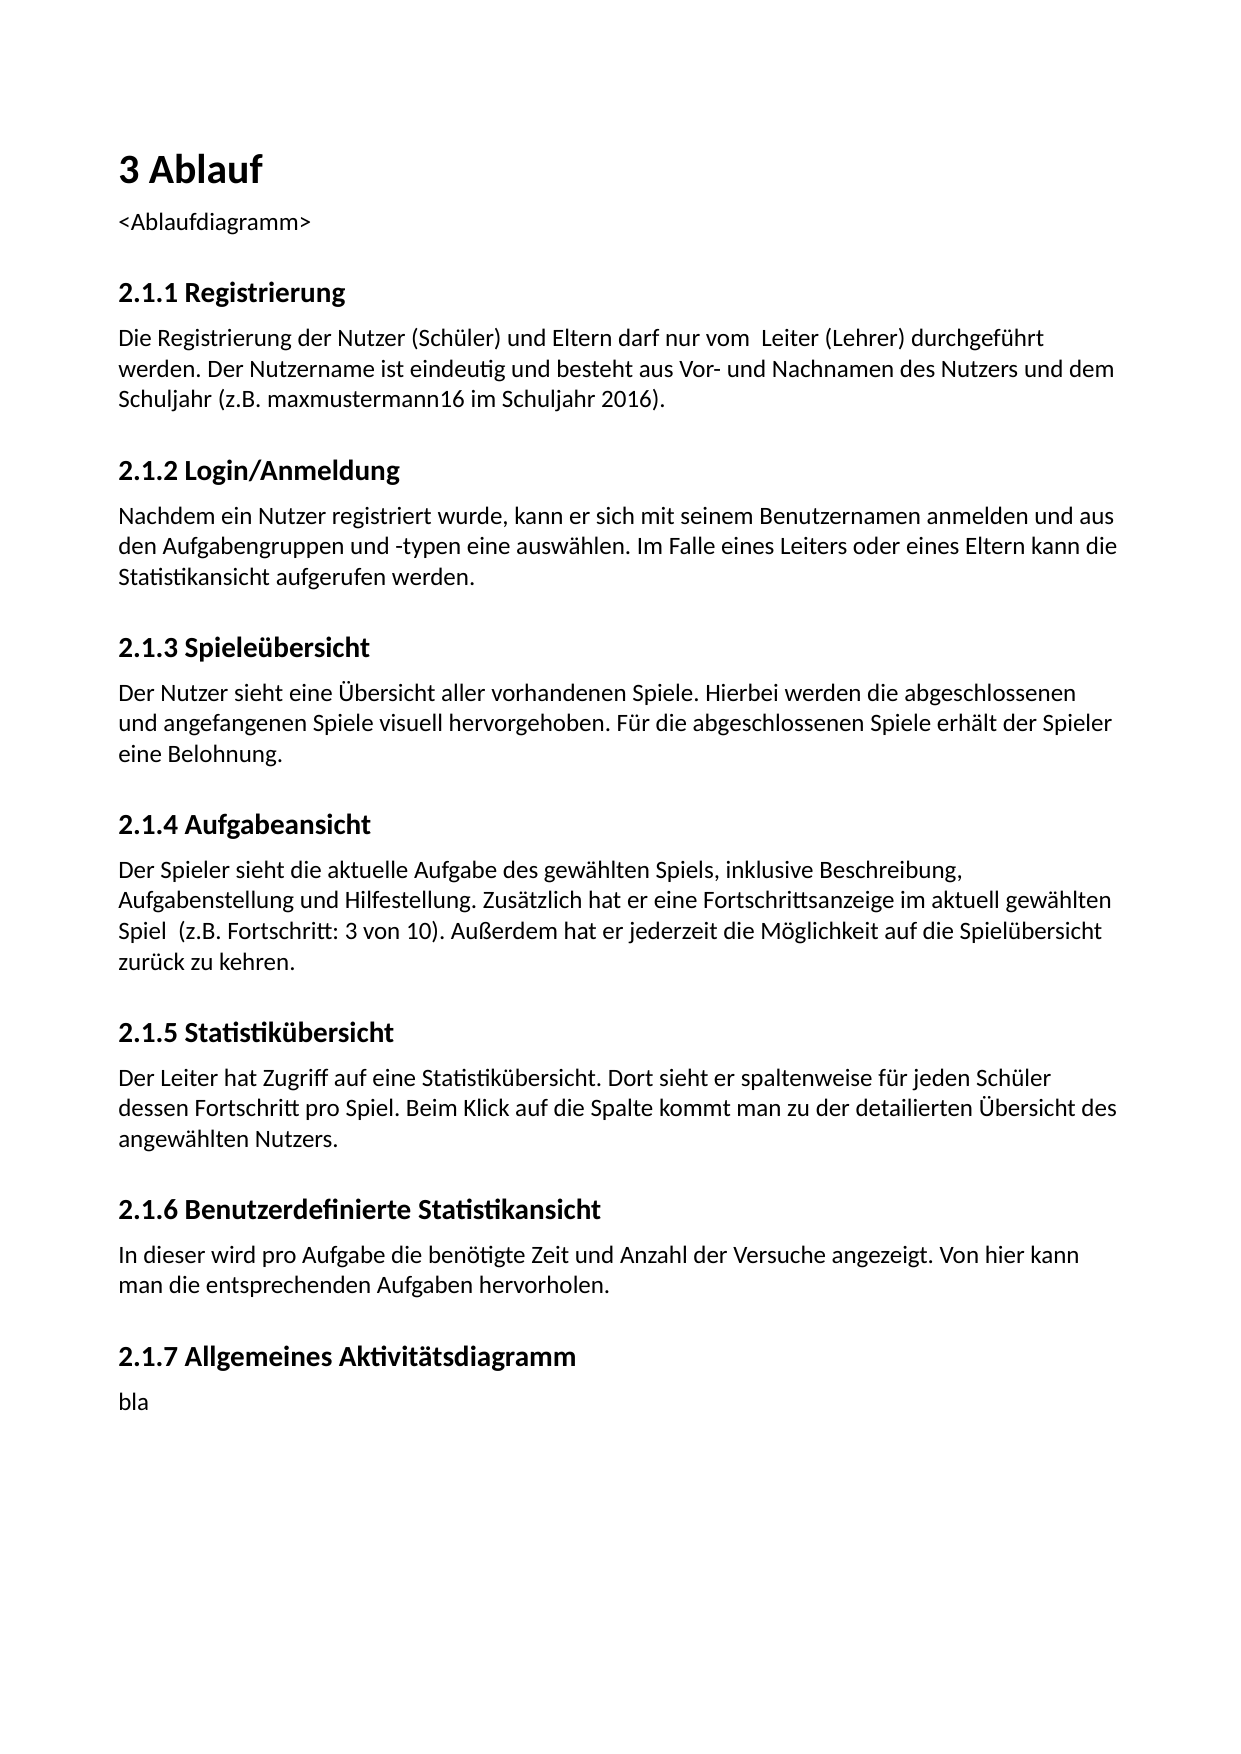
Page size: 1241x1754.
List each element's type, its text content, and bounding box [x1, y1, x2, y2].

text bla [118, 1386, 1122, 1416]
subtitle 2.1.5 Statistikübersicht [118, 1014, 1122, 1049]
subtitle 2.1.1 Registrierung [118, 274, 1122, 310]
text Der Spieler sieht die aktuelle Aufgabe des gewählten Spiels, inklusive Beschreibung, Aufgabenstellung und Hilfestellung. Zusätzlich hat er eine Fortschrittsanzeige im aktuell gewählten Spiel (z.B. Fortschritt: 3 von 10). Außerdem hat er jederzeit die Möglichkeit auf die Spielübersicht zurück zu kehren. [118, 854, 1122, 976]
subtitle 2.1.6 Benutzerdefinierte Statistikansicht [118, 1191, 1122, 1227]
text <Ablaufdiagramm> [118, 206, 1122, 237]
subtitle 3 Ablauf [118, 143, 1122, 194]
subtitle 2.1.7 Allgemeines Aktivitätsdiagramm [118, 1338, 1122, 1373]
subtitle 2.1.3 Spieleübersicht [118, 629, 1122, 664]
subtitle 2.1.2 Login/Anmeldung [118, 452, 1122, 487]
text Der Nutzer sieht eine Übersicht aller vorhandenen Spiele. Hierbei werden die abgeschlossenen und angefangenen Spiele visuell hervorgehoben. Für die abgeschlossenen Spiele erhält der Spieler eine Belohnung. [118, 677, 1122, 768]
text Die Registrierung der Nutzer (Schüler) und Eltern darf nur vom Leiter (Lehrer) durchgeführt werden. Der Nutzername ist eindeutig und besteht aus Vor- und Nachnamen des Nutzers und dem Schuljahr (z.B. maxmustermann16 im Schuljahr 2016). [118, 323, 1122, 414]
text Der Leiter hat Zugriff auf eine Statistikübersicht. Dort sieht er spaltenweise für jeden Schüler dessen Fortschritt pro Spiel. Beim Klick auf die Spalte kommt man zu der detailierten Übersicht des angewählten Nutzers. [118, 1062, 1122, 1153]
text In dieser wird pro Aufgabe die benötigte Zeit und Anzahl der Versuche angezeigt. Von hier kann man die entsprechenden Aufgaben hervorholen. [118, 1239, 1122, 1300]
subtitle 2.1.4 Aufgabeansicht [118, 806, 1122, 842]
text Nachdem ein Nutzer registriert wurde, kann er sich mit seinem Benutzernamen anmelden und aus den Aufgabengruppen und -typen eine auswählen. Im Falle eines Leiters oder eines Eltern kann die Statistikansicht aufgerufen werden. [118, 500, 1122, 591]
